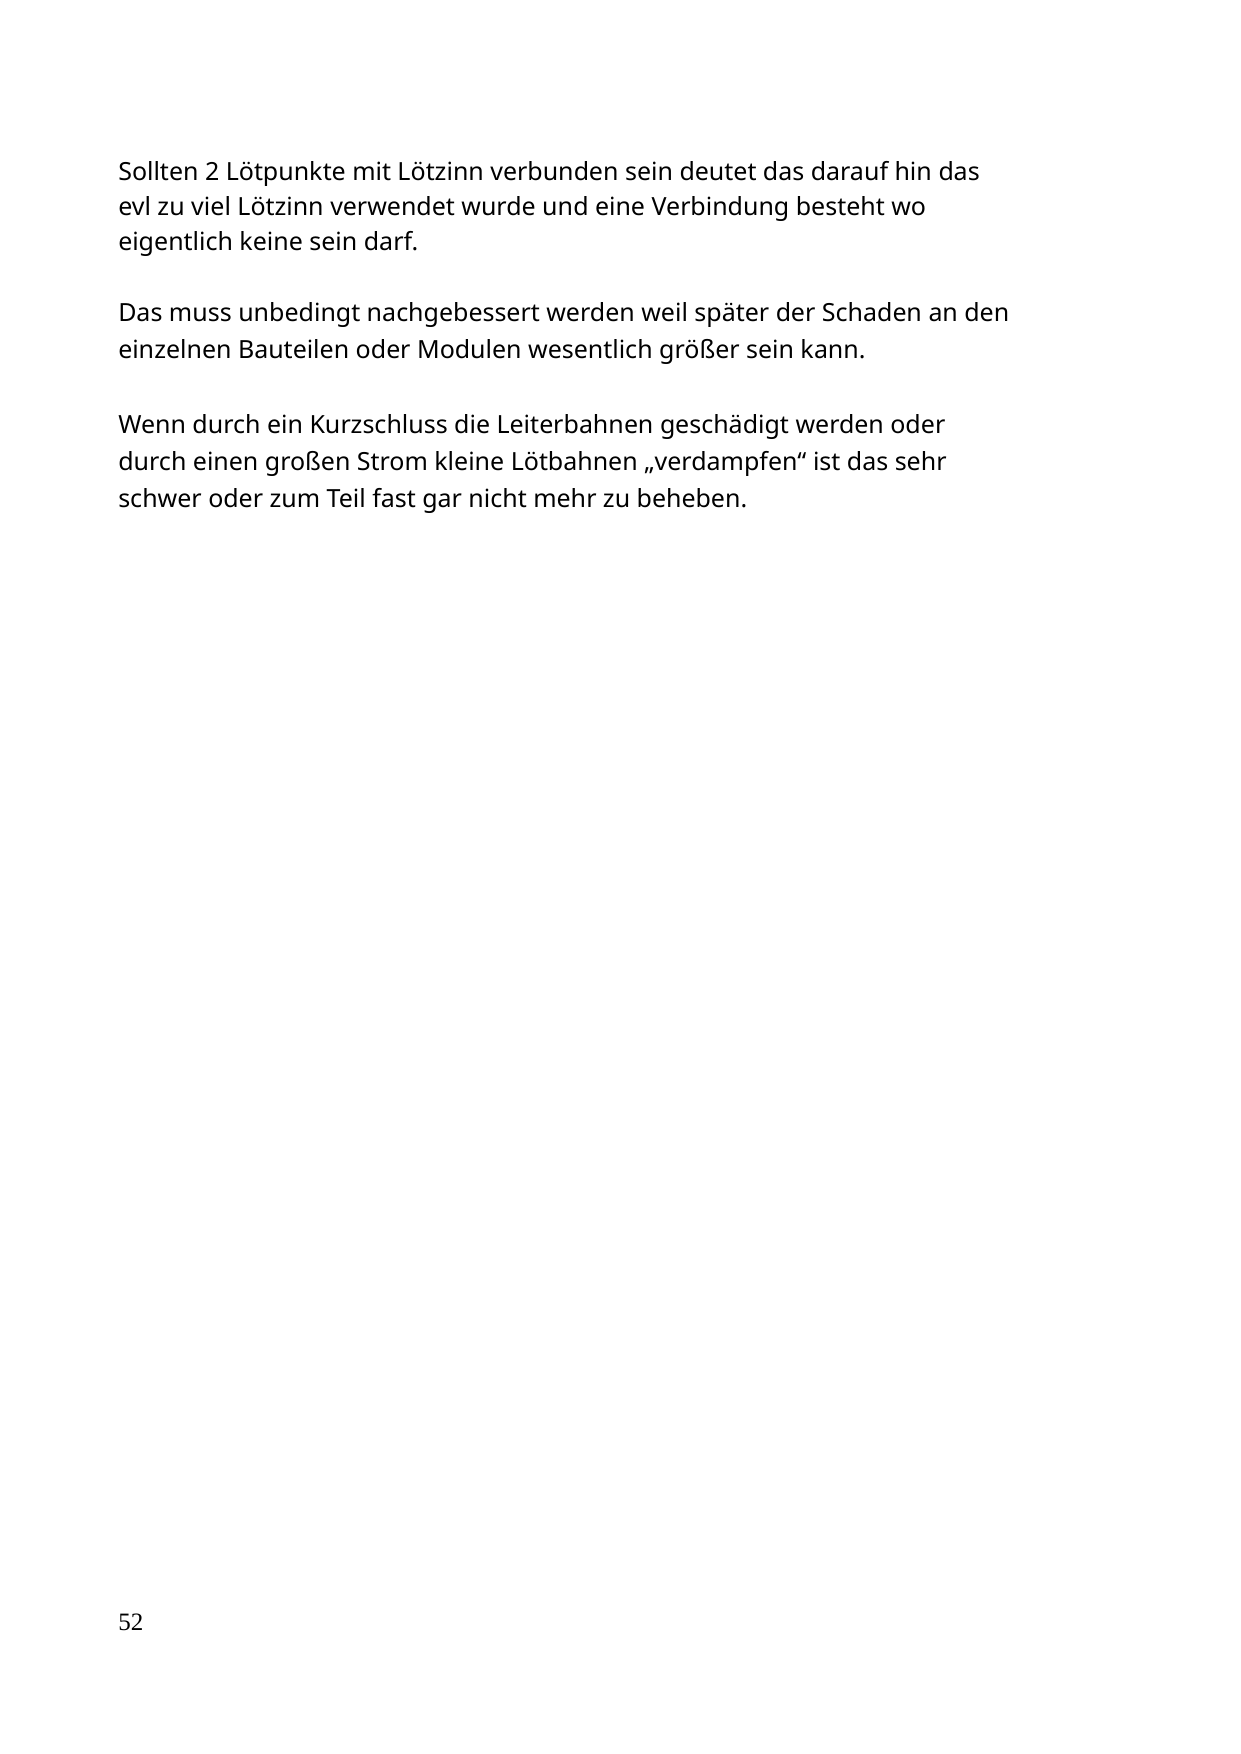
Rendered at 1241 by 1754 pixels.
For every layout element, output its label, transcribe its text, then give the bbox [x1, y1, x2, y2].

text Das muss unbedingt nachgebessert werden weil später der Schaden an den einzelnen Bauteilen oder Modulen wesentlich größer sein kann. Wenn durch ein Kurzschluss die Leiterbahnen geschädigt werden oder durch einen großen Strom kleine Lötbahnen „verdampfen“ ist das sehr schwer oder zum Teil fast gar nicht mehr zu beheben. [118, 292, 1016, 515]
text Sollten 2 Lötpunkte mit Lötzinn verbunden sein deutet das darauf hin das evl zu viel Lötzinn verwendet wurde und eine Verbindung besteht wo eigentlich keine sein darf. [118, 118, 1016, 292]
